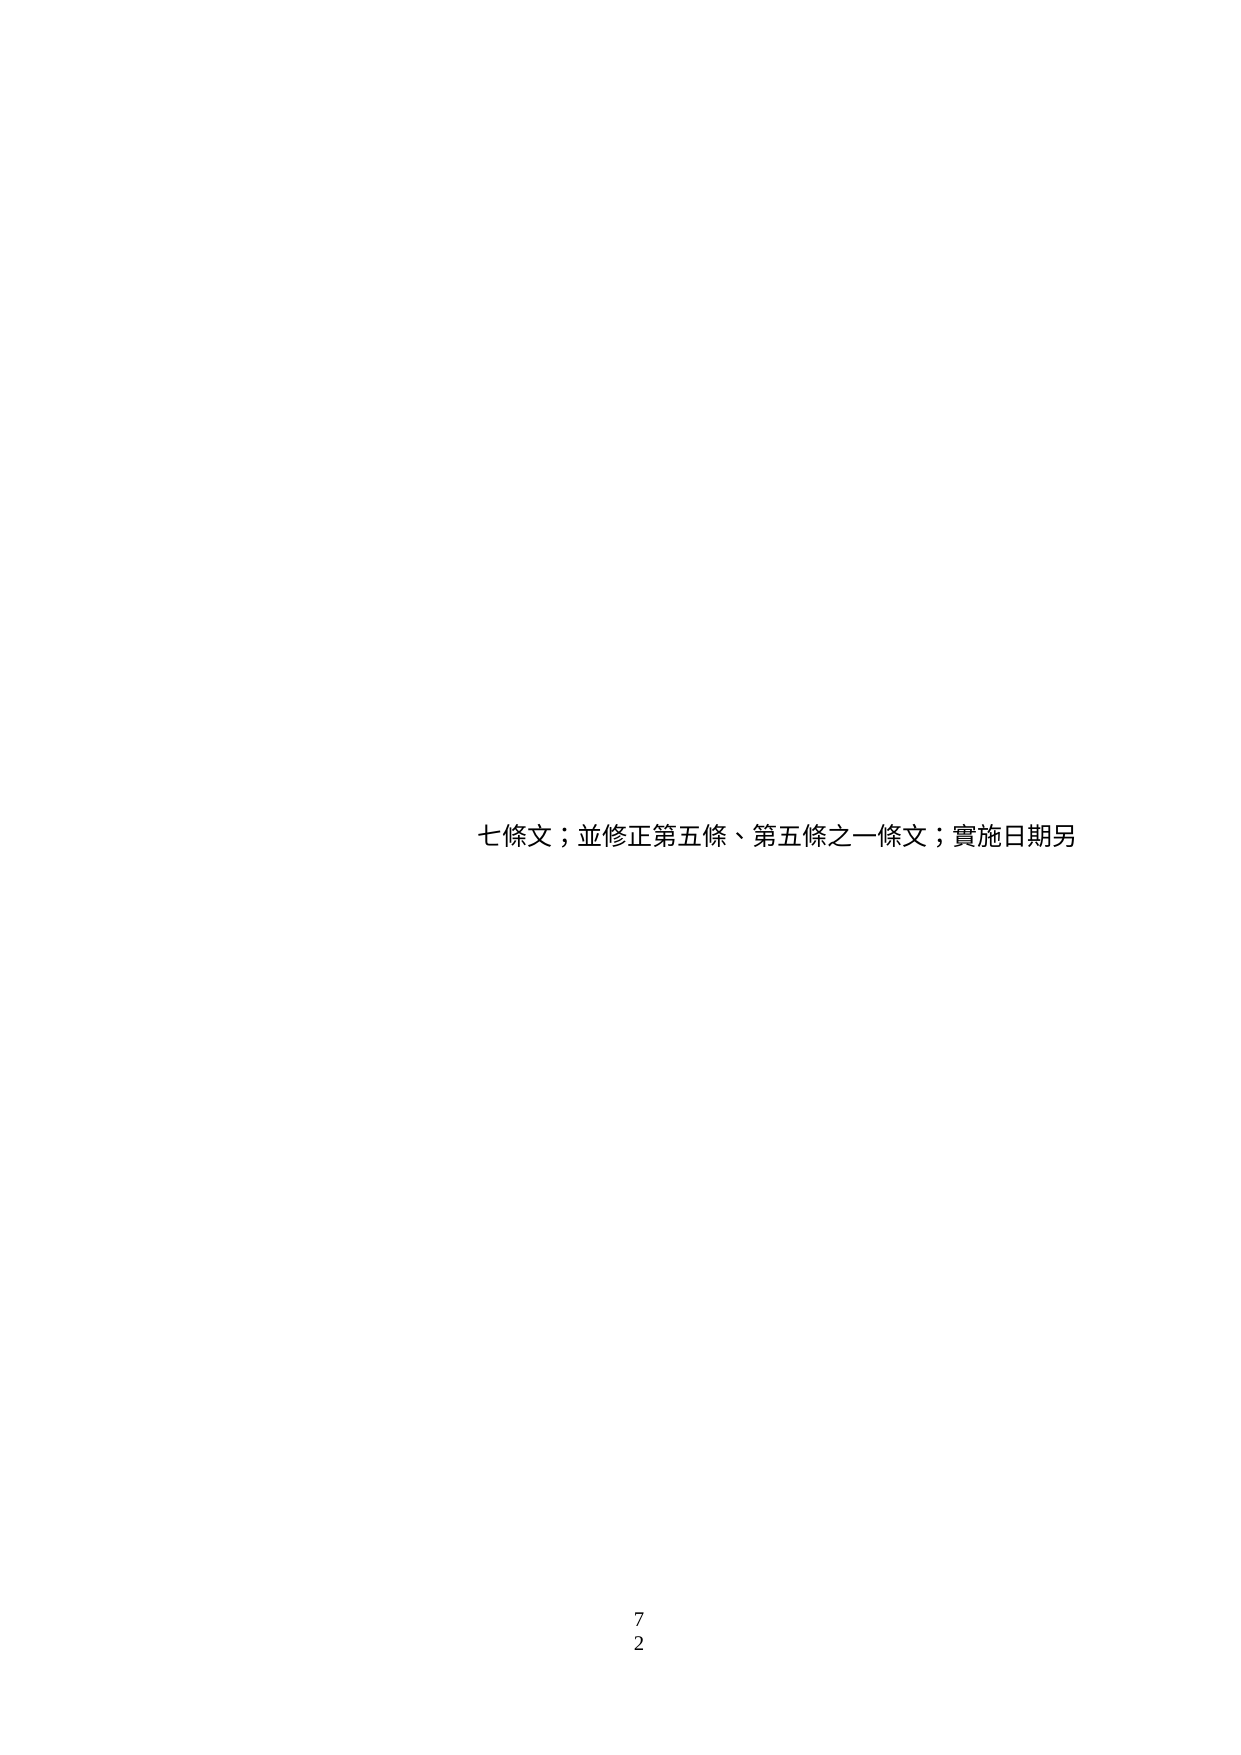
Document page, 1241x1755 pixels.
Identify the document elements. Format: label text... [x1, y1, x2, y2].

text 七條文；並修正第五條、第五條之一條文；實施日期另 [477, 816, 1093, 852]
